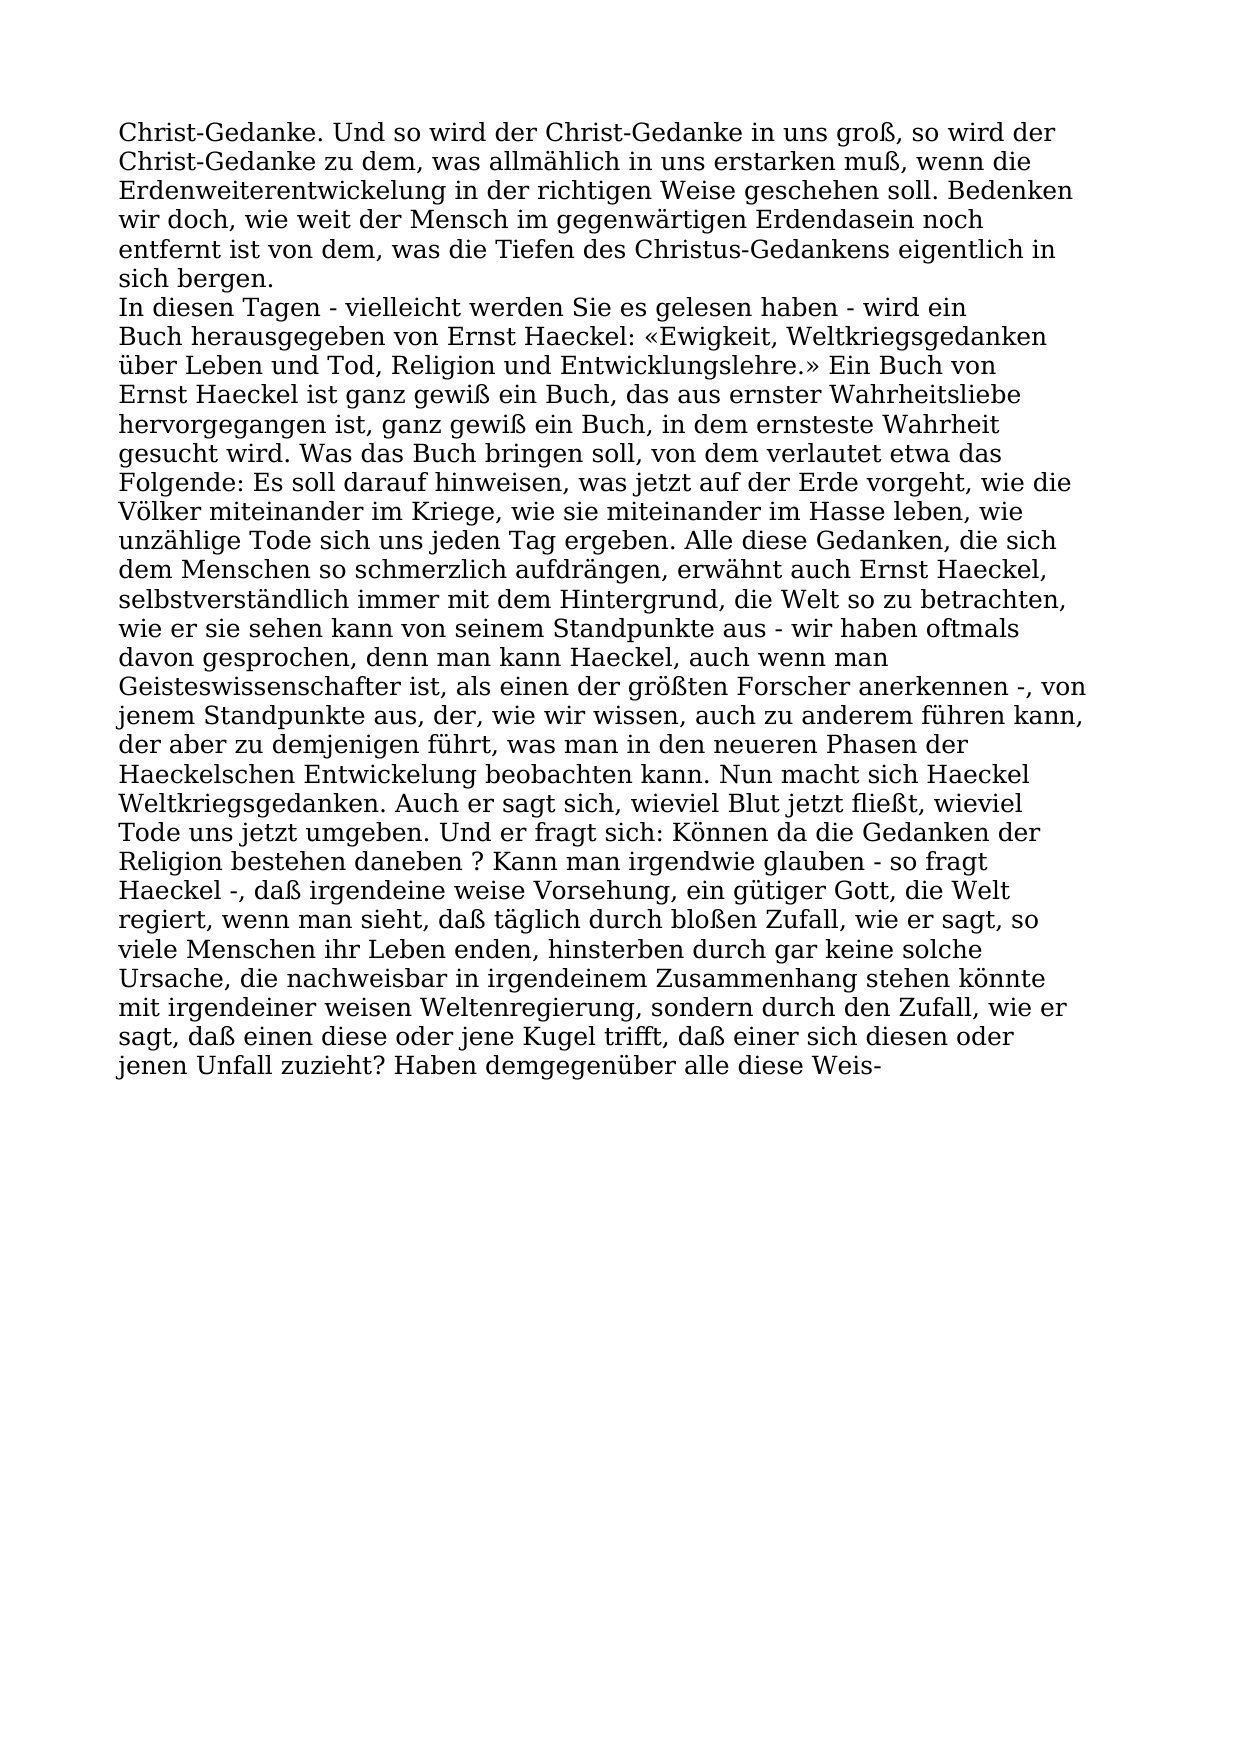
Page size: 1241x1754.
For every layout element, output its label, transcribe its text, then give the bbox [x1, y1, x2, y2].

text viele Menschen ihr Leben enden, hinsterben durch gar keine solche [118, 935, 1122, 964]
text Haeckelschen Entwickelung beobachten kann. Nun macht sich Haeckel [118, 760, 1122, 789]
text Tode uns jetzt umgeben. Und er fragt sich: Können da die Gedanken der [118, 818, 1122, 847]
text wie er sie sehen kann von seinem Standpunkte aus - wir haben oftmals [118, 614, 1122, 643]
text sagt, daß einen diese oder jene Kugel trifft, daß einer sich diesen oder [118, 1022, 1122, 1051]
text mit irgendeiner weisen Weltenregierung, sondern durch den Zufall, wie er [118, 993, 1122, 1022]
text Christ-Gedanke. Und so wird der Christ-Gedanke in uns groß, so wird der [118, 118, 1122, 147]
text selbstverständlich immer mit dem Hintergrund, die Welt so zu betrachten, [118, 585, 1122, 614]
text regiert, wenn man sieht, daß täglich durch bloßen Zufall, wie er sagt, so [118, 906, 1122, 935]
text davon gesprochen, denn man kann Haeckel, auch wenn man [118, 643, 1122, 672]
text Ursache, die nachweisbar in irgendeinem Zusammenhang stehen könnte [118, 964, 1122, 993]
text jenen Unfall zuzieht? Haben demgegenüber alle diese Weis- [118, 1051, 1122, 1081]
text dem Menschen so schmerzlich aufdrängen, erwähnt auch Ernst Haeckel, [118, 556, 1122, 585]
text unzählige Tode sich uns jeden Tag ergeben. Alle diese Gedanken, die sich [118, 526, 1122, 556]
text Religion bestehen daneben ? Kann man irgendwie glauben - so fragt [118, 847, 1122, 876]
text Ernst Haeckel ist ganz gewiß ein Buch, das aus ernster Wahrheitsliebe [118, 381, 1122, 410]
text über Leben und Tod, Religion und Entwicklungslehre.» Ein Buch von [118, 351, 1122, 381]
text gesucht wird. Was das Buch bringen soll, von dem verlautet etwa das [118, 439, 1122, 468]
text jenem Standpunkte aus, der, wie wir wissen, auch zu anderem führen kann, [118, 701, 1122, 731]
text hervorgegangen ist, ganz gewiß ein Buch, in dem ernsteste Wahrheit [118, 410, 1122, 439]
text Weltkriegsgedanken. Auch er sagt sich, wieviel Blut jetzt fließt, wieviel [118, 789, 1122, 818]
text sich bergen. [118, 264, 1122, 293]
text In diesen Tagen - vielleicht werden Sie es gelesen haben - wird ein [118, 293, 1122, 322]
text der aber zu demjenigen führt, was man in den neueren Phasen der [118, 731, 1122, 760]
text Christ-Gedanke zu dem, was allmählich in uns erstarken muß, wenn die [118, 147, 1122, 176]
text Folgende: Es soll darauf hinweisen, was jetzt auf der Erde vorgeht, wie die [118, 468, 1122, 497]
text Buch herausgegeben von Ernst Haeckel: «Ewigkeit, Weltkriegsgedanken [118, 322, 1122, 351]
text entfernt ist von dem, was die Tiefen des Christus-Gedankens eigentlich in [118, 235, 1122, 264]
text Geisteswissenschafter ist, als einen der größten Forscher anerkennen -, von [118, 672, 1122, 701]
text wir doch, wie weit der Mensch im gegenwärtigen Erdendasein noch [118, 206, 1122, 235]
text Haeckel -, daß irgendeine weise Vorsehung, ein gütiger Gott, die Welt [118, 876, 1122, 906]
text Völker miteinander im Kriege, wie sie miteinander im Hasse leben, wie [118, 497, 1122, 526]
text Erdenweiterentwickelung in der richtigen Weise geschehen soll. Bedenken [118, 176, 1122, 206]
